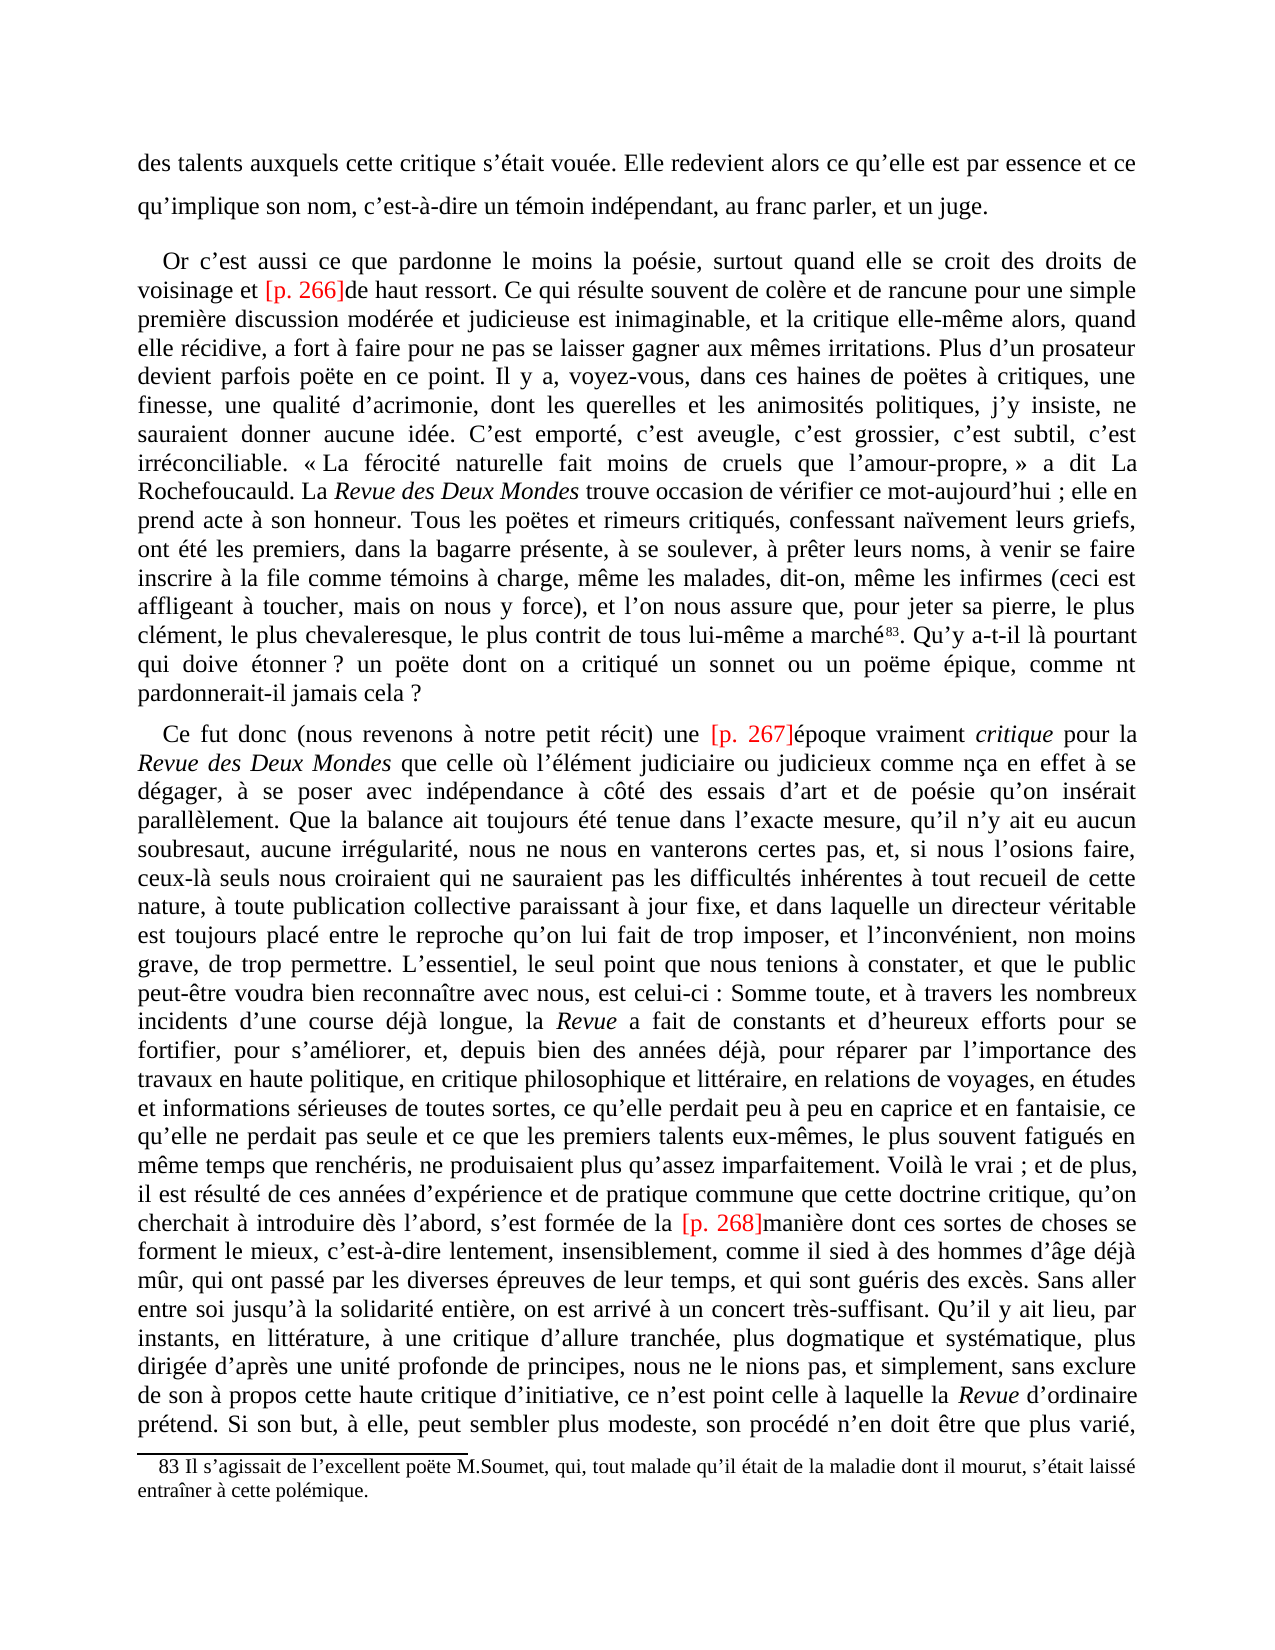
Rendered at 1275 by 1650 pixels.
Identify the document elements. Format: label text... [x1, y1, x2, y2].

text des talents auxquels cette critique s’était vouée. Elle redevient alors ce qu’elle est par essence et ce qu’implique son nom, c’est-à-dire un témoin indépendant, au franc parler, et un juge. [137, 148, 1137, 219]
text Or c’est aussi ce que pardonne le moins la poésie, surtout quand elle se croit des droits de voisinage et [p. 266]de haut ressort. Ce qui résulte souvent de colère et de rancune pour une simple première discussion modérée et judicieuse est inimaginable, et la critique elle-même alors, quand elle récidive, a fort à faire pour ne pas se laisser gagner aux mêmes irritations. Plus d’un prosateur devient parfois poëte en ce point. Il y a, voyez-vous, dans ces haines de poëtes à critiques, une finesse, une qualité d’acrimonie, dont les querelles et les animosités politiques, j’y insiste, ne sauraient donner aucune idée. C’est emporté, c’est aveugle, c’est grossier, c’est subtil, c’est irréconciliable. « La férocité naturelle fait moins de cruels que l’amour-propre, » a dit La Rochefoucauld. La Revue des Deux Mondes trouve occasion de vérifier ce mot-aujourd’hui ; elle en prend acte à son honneur. Tous les poëtes et rimeurs critiqués, confessant naïvement leurs griefs, ont été les premiers, dans la bagarre présente, à se soulever, à prêter leurs noms, à venir se faire inscrire à la file comme témoins à charge, même les malades, dit-on, même les infirmes (ceci est affligeant à toucher, mais on nous y force), et l’on nous assure que, pour jeter sa pierre, le plus clément, le plus chevaleresque, le plus contrit de tous lui-même a marché. Qu’y a-t-il là pourtant qui doive étonner ? un poëte dont on a critiqué un sonnet ou un poëme épique, comme nt pardonnerait-il jamais cela ? [137, 246, 1137, 706]
text Ce fut donc (nous revenons à notre petit récit) une [p. 267]époque vraiment critique pour la Revue des Deux Mondes que celle où l’élément judiciaire ou judicieux comme nça en effet à se dégager, à se poser avec indépendance à côté des essais d’art et de poésie qu’on insérait parallèlement. Que la balance ait toujours été tenue dans l’exacte mesure, qu’il n’y ait eu aucun soubresaut, aucune irrégularité, nous ne nous en vanterons certes pas, et, si nous l’osions faire, ceux-là seuls nous croiraient qui ne sauraient pas les difficultés inhérentes à tout recueil de cette nature, à toute publication collective paraissant à jour fixe, et dans laquelle un directeur véritable est toujours placé entre le reproche qu’on lui fait de trop imposer, et l’inconvénient, non moins grave, de trop permettre. L’essentiel, le seul point que nous tenions à constater, et que le public peut-être voudra bien reconnaître avec nous, est celui-ci : Somme toute, et à travers les nombreux incidents d’une course déjà longue, la Revue a fait de constants et d’heureux efforts pour se fortifier, pour s’améliorer, et, depuis bien des années déjà, pour réparer par l’importance des travaux en haute politique, en critique philosophique et littéraire, en relations de voyages, en études et informations sérieuses de toutes sortes, ce qu’elle perdait peu à peu en caprice et en fantaisie, ce qu’elle ne perdait pas seule et ce que les premiers talents eux-mêmes, le plus souvent fatigués en même temps que renchéris, ne produisaient plus qu’assez imparfaitement. Voilà le vrai ; et de plus, il est résulté de ces années d’expérience et de pratique commune que cette doctrine critique, qu’on cherchait à introduire dès l’abord, s’est formée de la [p. 268]manière dont ces sortes de choses se forment le mieux, c’est-à-dire lentement, insensiblement, comme il sied à des hommes d’âge déjà mûr, qui ont passé par les diverses épreuves de leur temps, et qui sont guéris des excès. Sans aller entre soi jusqu’à la solidarité entière, on est arrivé à un concert très-suffisant. Qu’il y ait lieu, par instants, en littérature, à une critique d’allure tranchée, plus dogmatique et systématique, plus dirigée d’après une unité profonde de principes, nous ne le nions pas, et simplement, sans exclure de son à propos cette haute critique d’initiative, ce n’est point celle à laquelle la Revue d’ordinaire prétend. Si son but, à elle, peut sembler plus modeste, son procédé n’en doit être que plus varié, [137, 719, 1137, 1438]
text Il s’agissait de l’excellent poëte M.Soumet, qui, tout malade qu’il était de la maladie dont il mourut, s’était laissé entraîner à cette polémique. [137, 1454, 1137, 1502]
